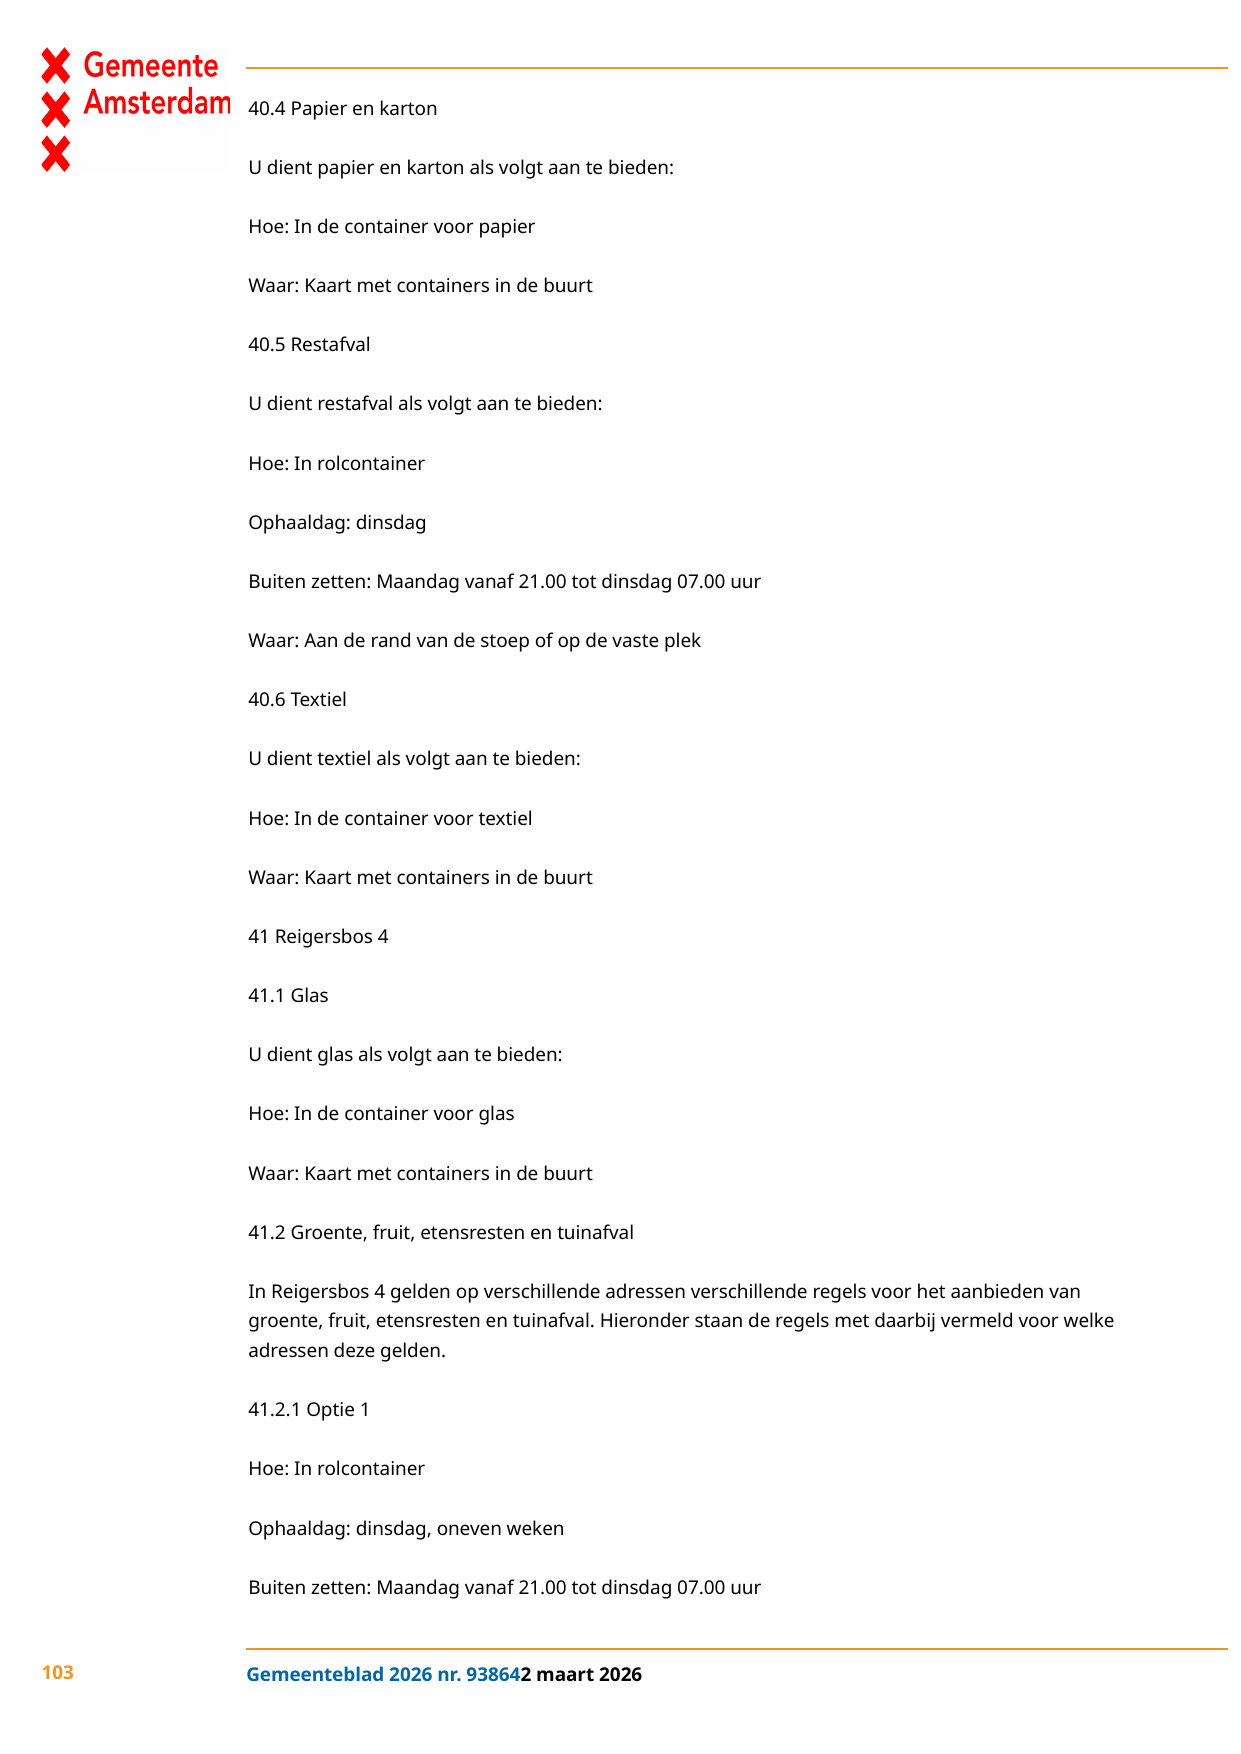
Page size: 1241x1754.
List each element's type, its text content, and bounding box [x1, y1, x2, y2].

text U dient textiel als volgt aan te bieden: [248, 746, 1152, 771]
text U dient restafval als volgt aan te bieden: [248, 391, 1152, 416]
text Buiten zetten: Maandag vanaf 21.00 tot dinsdag 07.00 uur [248, 1574, 1152, 1600]
text Waar: Aan de rand van de stoep of op de vaste plek [248, 627, 1152, 653]
picture [41, 47, 231, 172]
text Ophaaldag: dinsdag, oneven weken [248, 1515, 1152, 1541]
text Hoe: In de container voor papier [248, 213, 1152, 239]
text 41.2.1 Optie 1 [248, 1396, 1152, 1422]
text 40.5 Restafval [248, 331, 1152, 357]
text In Reigersbos 4 gelden op verschillende adressen verschillende regels voor het aanbieden van groente, fruit, etensresten en tuinafval. Hieronder staan de regels met daarbij vermeld voor welke adressen deze gelden. [248, 1278, 1152, 1363]
text Buiten zetten: Maandag vanaf 21.00 tot dinsdag 07.00 uur [248, 568, 1152, 594]
text Hoe: In de container voor textiel [248, 805, 1152, 831]
text U dient papier en karton als volgt aan te bieden: [248, 154, 1152, 180]
text Hoe: In de container voor glas [248, 1101, 1152, 1126]
text Waar: Kaart met containers in de buurt [248, 272, 1152, 298]
text Hoe: In rolcontainer [248, 1456, 1152, 1481]
text 41.2 Groente, fruit, etensresten en tuinafval [248, 1219, 1152, 1245]
text Ophaaldag: dinsdag [248, 509, 1152, 535]
text U dient glas als volgt aan te bieden: [248, 1041, 1152, 1067]
text 40.6 Textiel [248, 686, 1152, 712]
text Waar: Kaart met containers in de buurt [248, 1160, 1152, 1186]
text 41 Reigersbos 4 [248, 923, 1152, 949]
text Waar: Kaart met containers in de buurt [248, 864, 1152, 890]
text 40.4 Papier en karton [248, 95, 1152, 121]
text 41.1 Glas [248, 982, 1152, 1008]
text Hoe: In rolcontainer [248, 450, 1152, 476]
